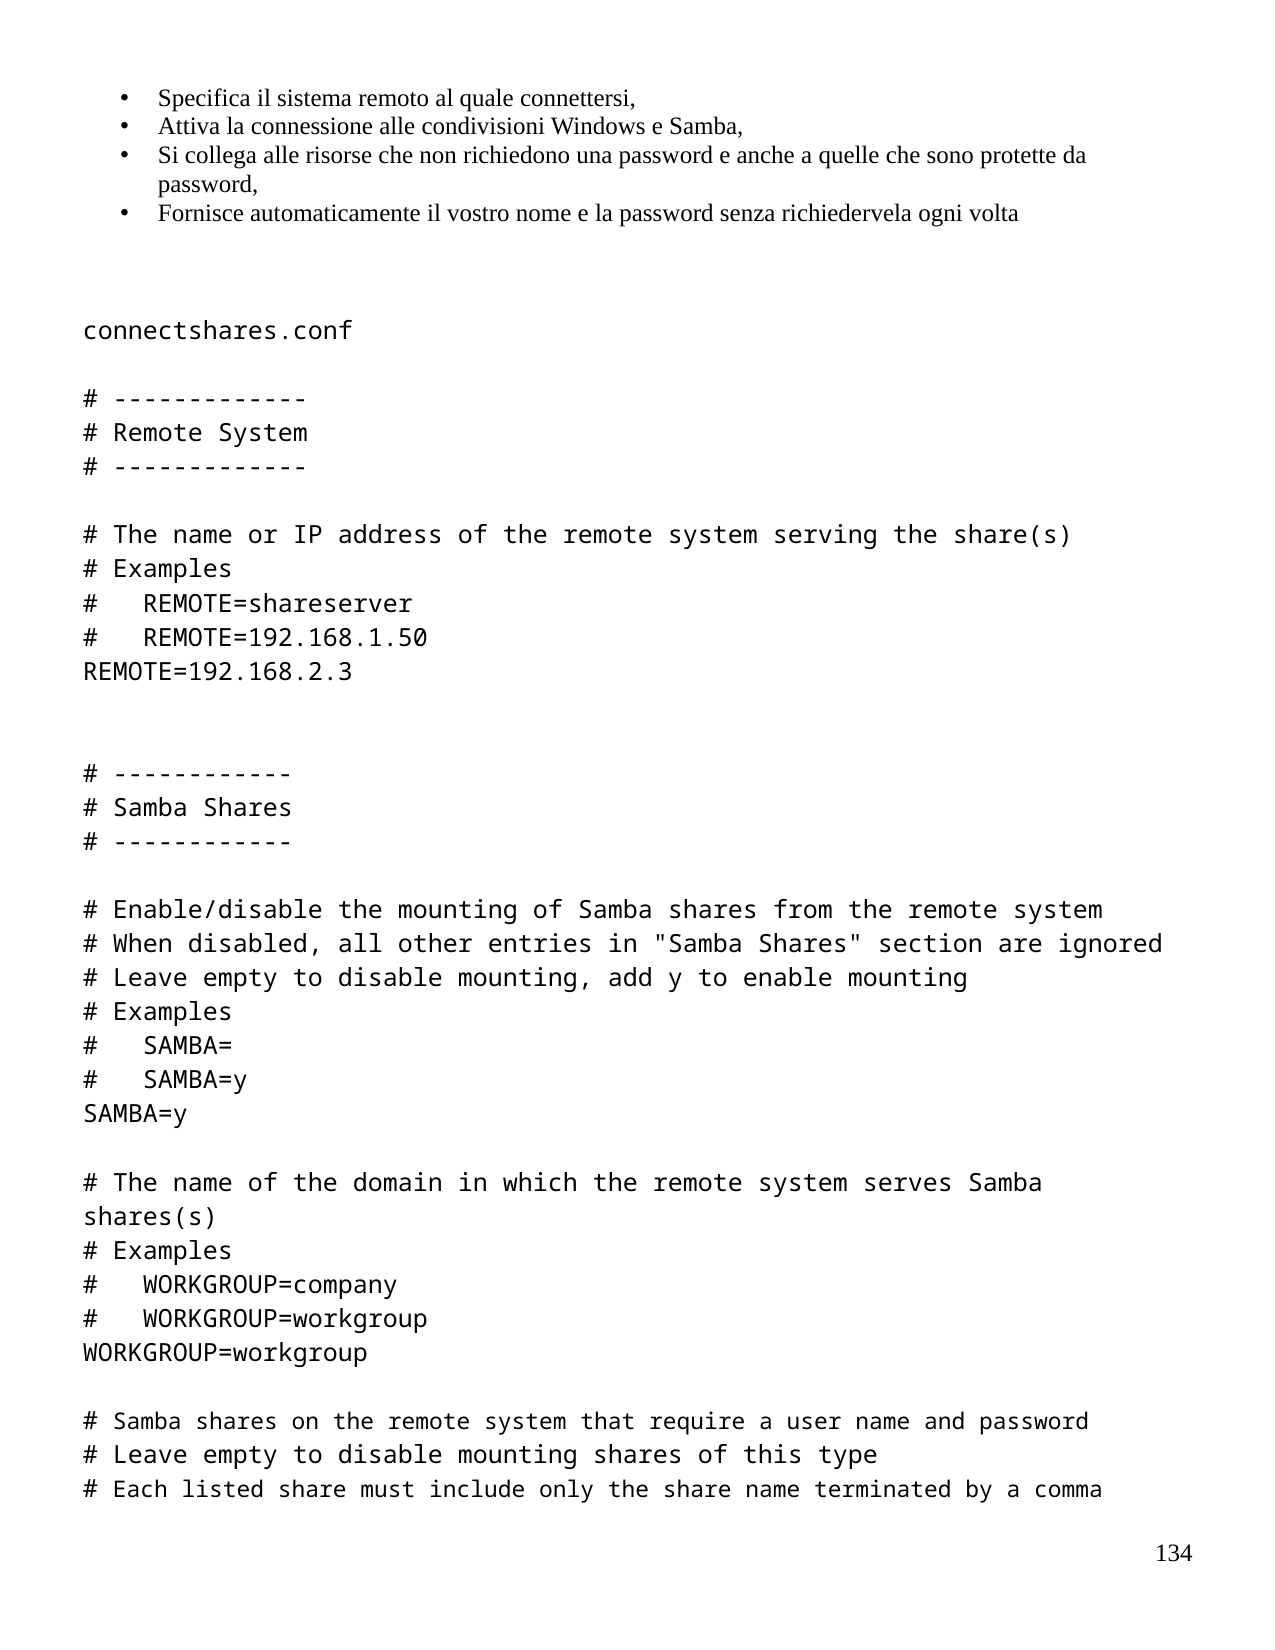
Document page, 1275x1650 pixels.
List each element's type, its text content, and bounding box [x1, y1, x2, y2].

text # Examples [83, 994, 1192, 1028]
list Specifica il sistema remoto al quale connettersi, [120, 83, 1192, 111]
text # Each listed share must include only the share name terminated by a comma [83, 1471, 1192, 1505]
text # Examples [83, 551, 1192, 585]
text # SAMBA=y [83, 1062, 1192, 1096]
text connectshares.conf [83, 313, 1192, 347]
text # ------------- [83, 449, 1192, 483]
text # Samba shares on the remote system that require a user name and password [83, 1403, 1192, 1437]
text WORKGROUP=workgroup [83, 1334, 1192, 1369]
text # Examples [83, 1232, 1192, 1266]
list Fornisce automaticamente il vostro nome e la password senza richiedervela ogni volta [120, 198, 1192, 226]
text # Remote System [83, 415, 1192, 449]
text # WORKGROUP=workgroup [83, 1301, 1192, 1334]
text # ------------- [83, 381, 1192, 415]
text # REMOTE=shareserver [83, 585, 1192, 619]
text # ------------ [83, 824, 1192, 858]
text # When disabled, all other entries in "Samba Shares" section are ignored [83, 926, 1192, 960]
text # Enable/disable the mounting of Samba shares from the remote system [83, 892, 1192, 926]
text # Samba Shares [83, 789, 1192, 824]
text SAMBA=y [83, 1096, 1192, 1130]
list Attiva la connessione alle condivisioni Windows e Samba, [120, 111, 1192, 140]
text # Leave empty to disable mounting, add y to enable mounting [83, 960, 1192, 994]
text # The name or IP address of the remote system serving the share(s) [83, 517, 1192, 551]
text REMOTE=192.168.2.3 [83, 653, 1192, 687]
text # The name of the domain in which the remote system serves Samba shares(s) [83, 1164, 1192, 1232]
text # WORKGROUP=company [83, 1266, 1192, 1301]
text # SAMBA= [83, 1028, 1192, 1062]
text # REMOTE=192.168.1.50 [83, 619, 1192, 653]
text # ------------ [83, 756, 1192, 789]
list Si collega alle risorse che non richiedono una password e anche a quelle che sono protette da password, [120, 140, 1192, 198]
text # Leave empty to disable mounting shares of this type [83, 1437, 1192, 1471]
